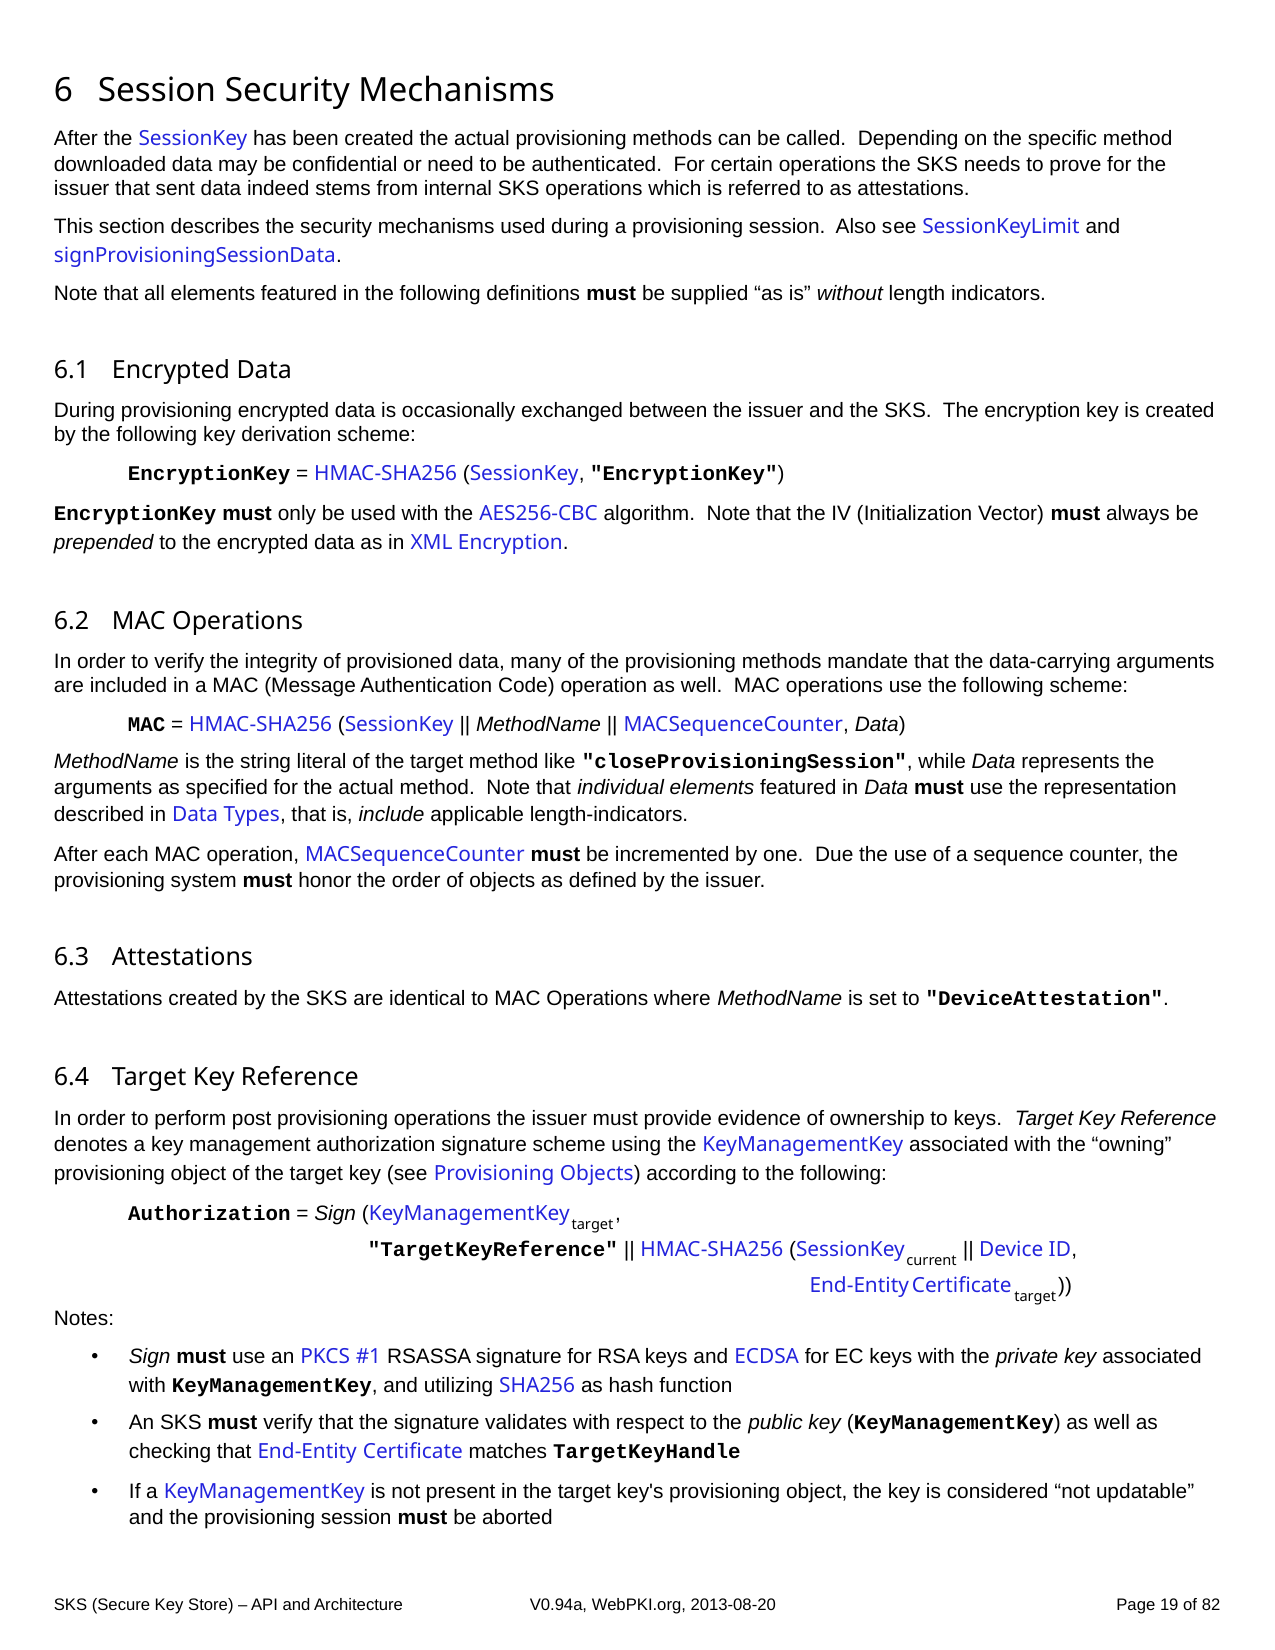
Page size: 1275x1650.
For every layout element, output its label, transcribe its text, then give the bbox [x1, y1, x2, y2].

subtitle Attestations [54, 939, 1221, 973]
text In order to perform post provisioning operations the issuer must provide evidence of ownership to keys. Target Key Reference denotes a key management authorization signature scheme using the KeyManagementKey associated with the “owning” provisioning object of the target key (see Provisioning Objects) according to the following: [54, 1105, 1221, 1186]
text During provisioning encrypted data is occasionally exchanged between the issuer and the SKS. The encryption key is created by the following key derivation scheme: [54, 398, 1221, 446]
list If a KeyManagementKey is not present in the target key's provisioning object, the key is considered “not updatable” and the provisioning session must be aborted [91, 1476, 1221, 1529]
text After the SessionKey has been created the actual provisioning methods can be called. Depending on the specific method downloaded data may be confidential or need to be authenticated. For certain operations the SKS needs to prove for the issuer that sent data indeed stems from internal SKS operations which is referred to as attestations. [54, 123, 1221, 200]
text End-Entity Certificate target )) [54, 1270, 1221, 1306]
text MethodName is the string literal of the target method like "closeProvisioningSession", while Data represents the arguments as specified for the actual method. Note that individual elements featured in Data must use the representation described in Data Types, that is, include applicable length-indicators. [54, 749, 1221, 827]
list An SKS must verify that the signature validates with respect to the public key (KeyManagementKey) as well as checking that End-Entity Certificate matches TargetKeyHandle [91, 1410, 1221, 1464]
subtitle Target Key Reference [54, 1059, 1221, 1093]
text Authorization = Sign (KeyManagementKey target , "TargetKeyReference" || HMAC-SHA256 (SessionKey current || Device ID, [54, 1198, 1221, 1270]
text This section describes the security mechanisms used during a provisioning session. Also see SessionKeyLimit and signProvisioningSessionData. [54, 212, 1221, 268]
list Sign must use an PKCS #1 RSASSA signature for RSA keys and ECDSA for EC keys with the private key associated with KeyManagementKey, and utilizing SHA256 as hash function [91, 1341, 1221, 1398]
text Attestations created by the SKS are identical to MAC Operations where MethodName is set to "DeviceAttestation". [54, 986, 1221, 1011]
text EncryptionKey must only be used with the AES256-CBC algorithm. Note that the IV (Initialization Vector) must always be prepended to the encrypted data as in XML Encryption. [54, 498, 1221, 555]
subtitle Session Security Mechanisms [54, 66, 1221, 111]
text EncryptionKey = HMAC-SHA256 (SessionKey, "EncryptionKey") [54, 458, 1221, 486]
text In order to verify the integrity of provisioned data, many of the provisioning methods mandate that the data-carrying arguments are included in a MAC (Message Authentication Code) operation as well. MAC operations use the following scheme: [54, 649, 1221, 697]
subtitle MAC Operations [54, 603, 1221, 637]
text Notes: [54, 1306, 1221, 1330]
text After each MAC operation, MACSequenceCounter must be incremented by one. Due the use of a sequence counter, the provisioning system must honor the order of objects as defined by the issuer. [54, 839, 1221, 892]
text Note that all elements featured in the following definitions must be supplied “as is” without length indicators. [54, 280, 1221, 304]
text MAC = HMAC-SHA256 (SessionKey || MethodName || MACSequenceCounter, Data) [54, 709, 1221, 737]
subtitle Encrypted Data [54, 352, 1221, 386]
